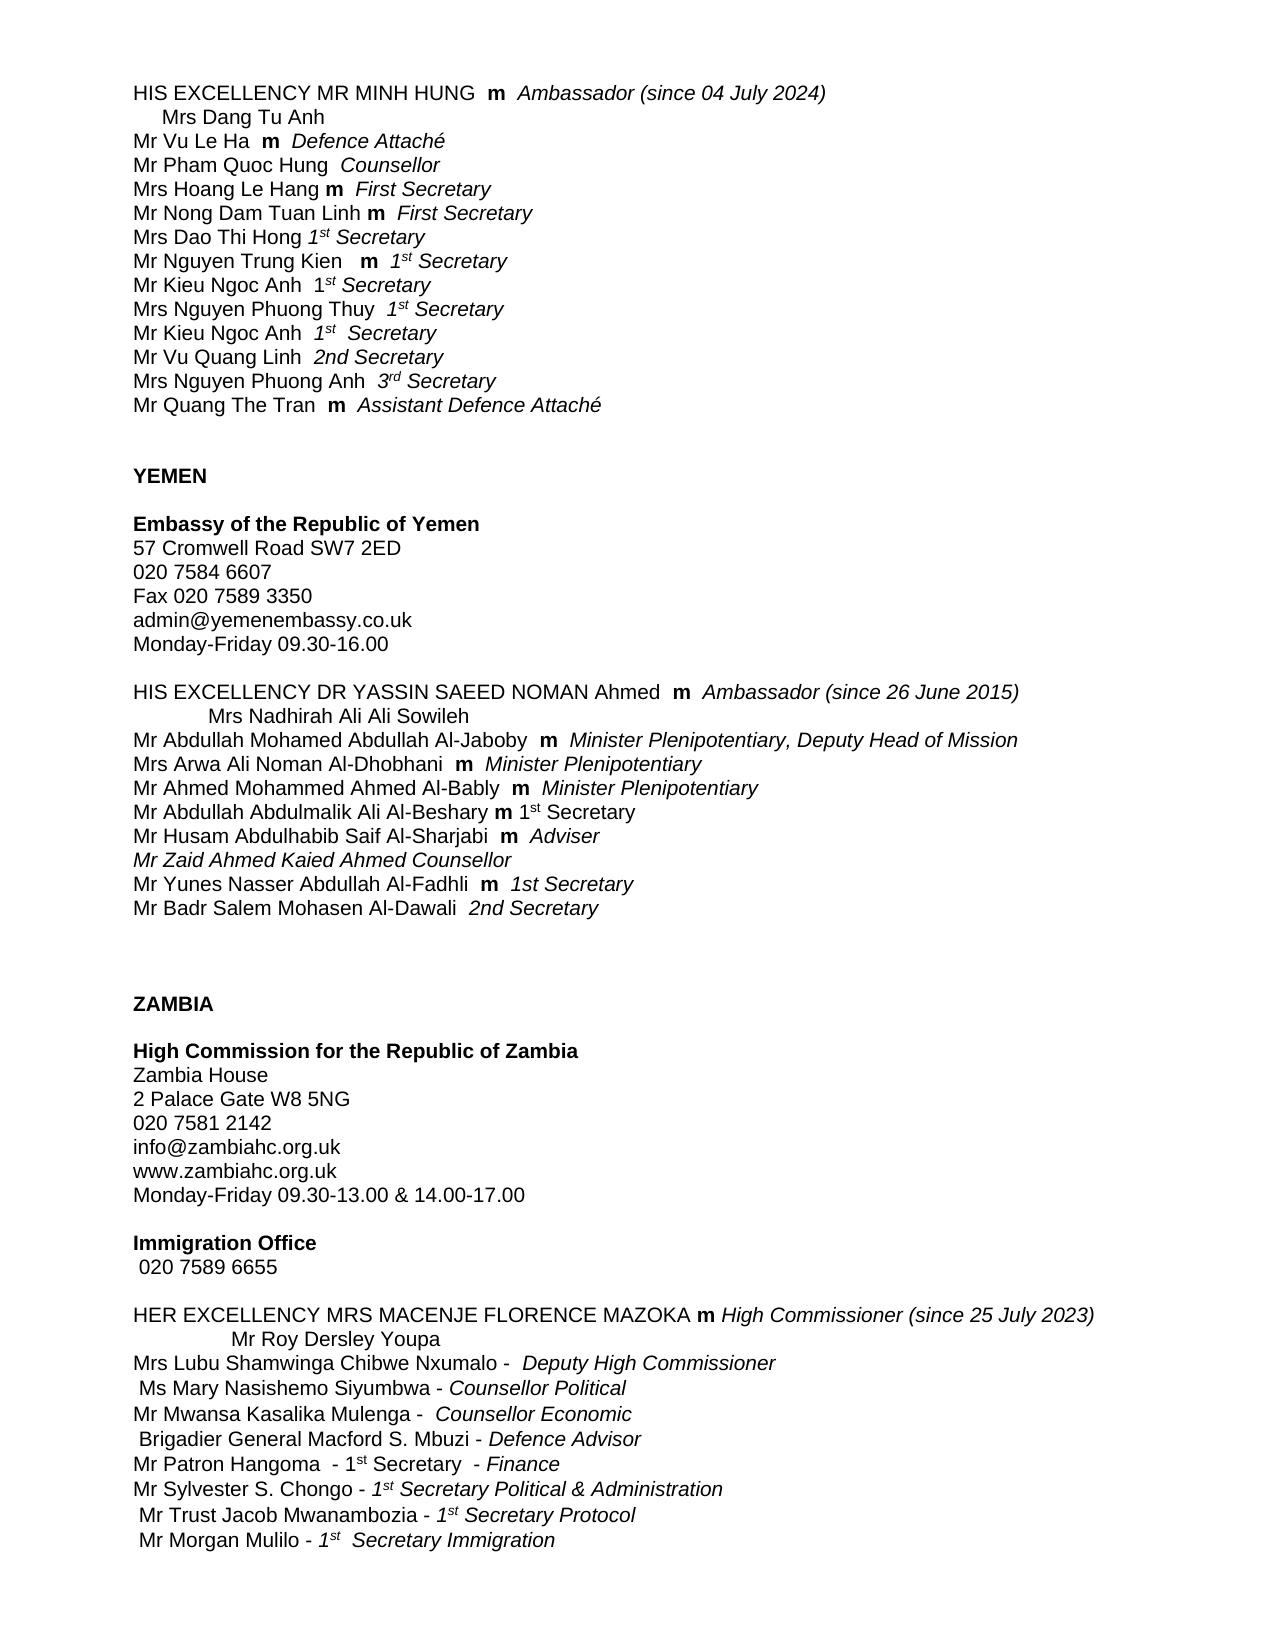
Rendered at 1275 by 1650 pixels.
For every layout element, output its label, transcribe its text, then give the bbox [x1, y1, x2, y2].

text info@zambiahc.org.uk [133, 1135, 1181, 1159]
text Mr Roy Dersley Youpa [133, 1327, 1181, 1351]
text www.zambiahc.org.uk [133, 1159, 1181, 1183]
text Mrs Hoang Le Hang m First Secretary [133, 177, 1181, 201]
text 020 7581 2142 [133, 1111, 1181, 1135]
text Mr Nong Dam Tuan Linh m First Secretary [133, 201, 1181, 225]
text 2 Palace Gate W8 5NG [133, 1087, 1181, 1111]
text Mr Yunes Nasser Abdullah Al-Fadhli m 1st Secretary [133, 872, 1181, 896]
text Mr Vu Quang Linh 2nd Secretary [133, 344, 1181, 368]
text Mr Kieu Ngoc Anh 1st Secretary [133, 273, 1181, 297]
text Mr Quang The Tran m Assistant Defence Attaché [133, 392, 1181, 416]
text 020 7589 6655 [133, 1255, 1181, 1279]
text Mr Badr Salem Mohasen Al-Dawali 2nd Secretary [133, 896, 1181, 919]
text Mrs Dao Thi Hong 1st Secretary [133, 225, 1181, 249]
text Mrs Lubu Shamwinga Chibwe Nxumalo - Deputy High Commissioner Ms Mary Nasishemo Siyumbwa - Counsellor Political Mr Mwansa Kasalika Mulenga - Counsellor Economic Brigadier General Macford S. Mbuzi - Defence Advisor [133, 1351, 1181, 1451]
text Mrs Nguyen Phuong Thuy 1st Secretary [133, 297, 1181, 321]
text Mr Ahmed Mohammed Ahmed Al-Bably m Minister Plenipotentiary [133, 776, 1181, 800]
text Mr Kieu Ngoc Anh 1st Secretary [133, 321, 1181, 344]
text Mr Pham Quoc Hung Counsellor [133, 153, 1181, 177]
text Mrs Nadhirah Ali Ali Sowileh [133, 704, 1181, 728]
text Mr Nguyen Trung Kien m 1st Secretary [133, 249, 1181, 273]
text Embassy of the Republic of Yemen [133, 512, 1181, 536]
text Mr Vu Le Ha m Defence Attaché [133, 129, 1181, 153]
text ZAMBIA [133, 991, 1181, 1015]
text Immigration Office [133, 1231, 1181, 1255]
subtitle High Commission for the Republic of Zambia [133, 1039, 1181, 1063]
text HIS EXCELLENCY DR YASSIN SAEED NOMAN Ahmed m Ambassador (since 26 June 2015) [133, 680, 1181, 704]
text HIS EXCELLENCY MR MINH HUNG m Ambassador (since 04 July 2024) [133, 81, 1181, 105]
text Mr Husam Abdulhabib Saif Al-Sharjabi m Adviser [133, 824, 1181, 848]
text admin@yemenembassy.co.uk [133, 608, 1181, 632]
text 57 Cromwell Road SW7 2ED [133, 536, 1181, 560]
text Fax 020 7589 3350 [133, 584, 1181, 608]
text Mrs Arwa Ali Noman Al-Dhobhani m Minister Plenipotentiary [133, 752, 1181, 776]
text Mr Sylvester S. Chongo - 1st Secretary Political & Administration Mr Trust Jacob Mwanambozia - 1st Secretary Protocol Mr Morgan Mulilo - 1st Secretary Immigration [133, 1477, 1181, 1552]
text 020 7584 6607 [133, 560, 1181, 584]
text Monday-Friday 09.30-13.00 & 14.00-17.00 [133, 1183, 1181, 1207]
text Mr Abdullah Mohamed Abdullah Al-Jaboby m Minister Plenipotentiary, Deputy Head of Mission [133, 728, 1181, 752]
text HER EXCELLENCY MRS MACENJE FLORENCE MAZOKA m High Commissioner (since 25 July 2023) [133, 1303, 1181, 1327]
text Mr Abdullah Abdulmalik Ali Al-Beshary m 1st Secretary [133, 800, 1181, 824]
text Mrs Dang Tu Anh [133, 105, 1181, 129]
text Monday-Friday 09.30-16.00 [133, 632, 1181, 656]
text Mrs Nguyen Phuong Anh 3rd Secretary [133, 368, 1181, 392]
text Zambia House [133, 1063, 1181, 1087]
text Mr Zaid Ahmed Kaied Ahmed Counsellor [133, 848, 1181, 872]
text YEMEN [133, 464, 1181, 488]
text Mr Patron Hangoma - 1st Secretary - Finance [133, 1452, 1181, 1476]
